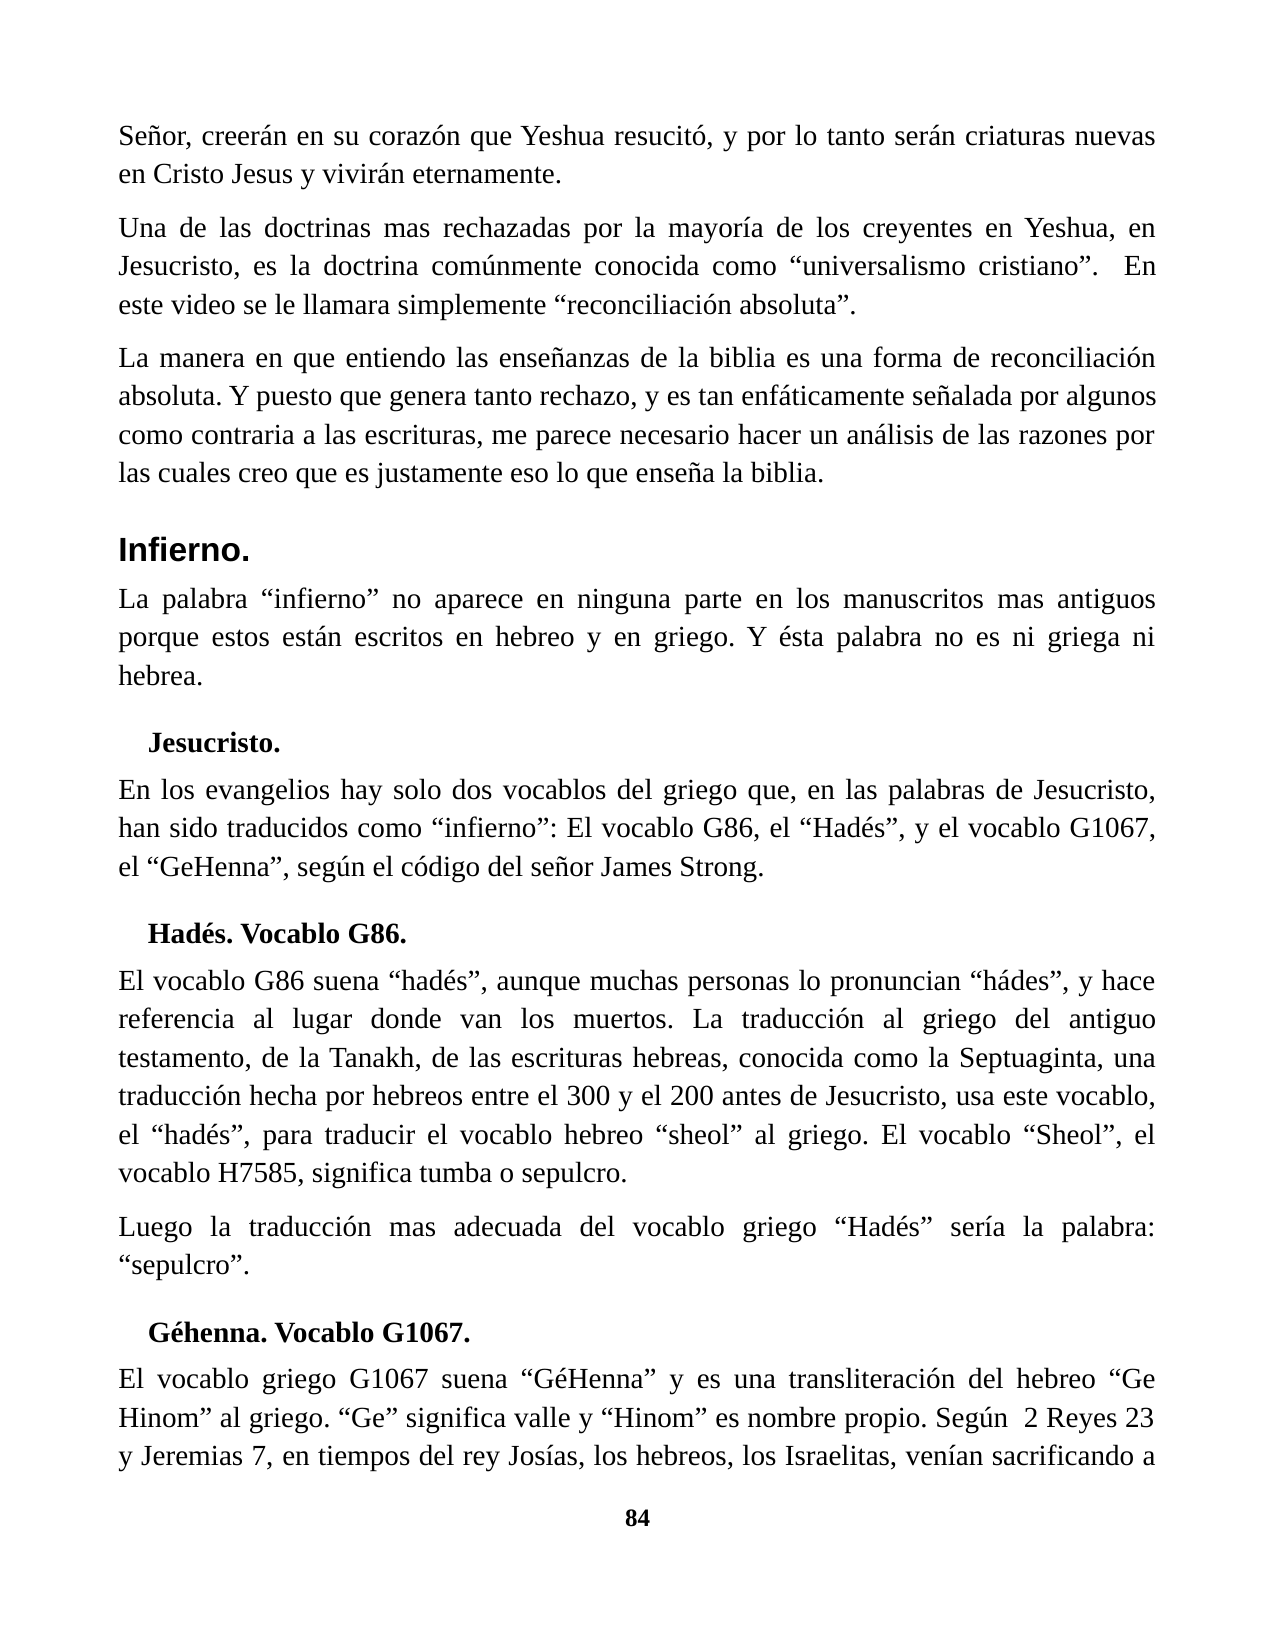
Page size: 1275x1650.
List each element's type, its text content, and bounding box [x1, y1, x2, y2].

text El vocablo G86 suena “hadés”, aunque muchas personas lo pronuncian “hádes”, y hace referencia al lugar donde van los muertos. La traducción al griego del antiguo testamento, de la Tanakh, de las escrituras hebreas, conocida como la Septuaginta, una traducción hecha por hebreos entre el 300 y el 200 antes de Jesucristo, usa este vocablo, el “hadés”, para traducir el vocablo hebreo “sheol” al griego. El vocablo “Sheol”, el vocablo H7585, significa tumba o sepulcro. [118, 963, 1157, 1189]
subtitle Infierno. [118, 529, 1157, 568]
text Señor, creerán en su corazón que Yeshua resucitó, y por lo tanto serán criaturas nuevas en Cristo Jesus y vivirán eternamente. [118, 118, 1157, 190]
text La manera en que entiendo las enseñanzas de la biblia es una forma de reconciliación absoluta. Y puesto que genera tanto rechazo, y es tan enfáticamente señalada por algunos como contraria a las escrituras, me parece necesario hacer un análisis de las razones por las cuales creo que es justamente eso lo que enseña la biblia. [118, 340, 1157, 489]
text El vocablo griego G1067 suena “GéHenna” y es una transliteración del hebreo “Ge Hinom” al griego. “Ge” significa valle y “Hinom” es nombre propio. Según 2 Reyes 23 y Jeremias 7, en tiempos del rey Josías, los hebreos, los Israelitas, venían sacrificando a [118, 1361, 1157, 1472]
text Una de las doctrinas mas rechazadas por la mayoría de los creyentes en Yeshua, en Jesucristo, es la doctrina comúnmente conocida como “universalismo cristiano”. En este video se le llamara simplemente “reconciliación absoluta”. [118, 210, 1157, 320]
subtitle Jesucristo. [148, 726, 1157, 759]
subtitle Géhenna. Vocablo G1067. [148, 1315, 1157, 1349]
subtitle Hadés. Vocablo G86. [148, 917, 1157, 950]
text La palabra “infierno” no aparece en ninguna parte en los manuscritos mas antiguos porque estos están escritos en hebreo y en griego. Y ésta palabra no es ni griega ni hebrea. [118, 581, 1157, 691]
text En los evangelios hay solo dos vocablos del griego que, en las palabras de Jesucristo, han sido traducidos como “infierno”: El vocablo G86, el “Hadés”, y el vocablo G1067, el “GeHenna”, según el código del señor James Strong. [118, 772, 1157, 882]
text Luego la traducción mas adecuada del vocablo griego “Hadés” sería la palabra: “sepulcro”. [118, 1209, 1157, 1281]
